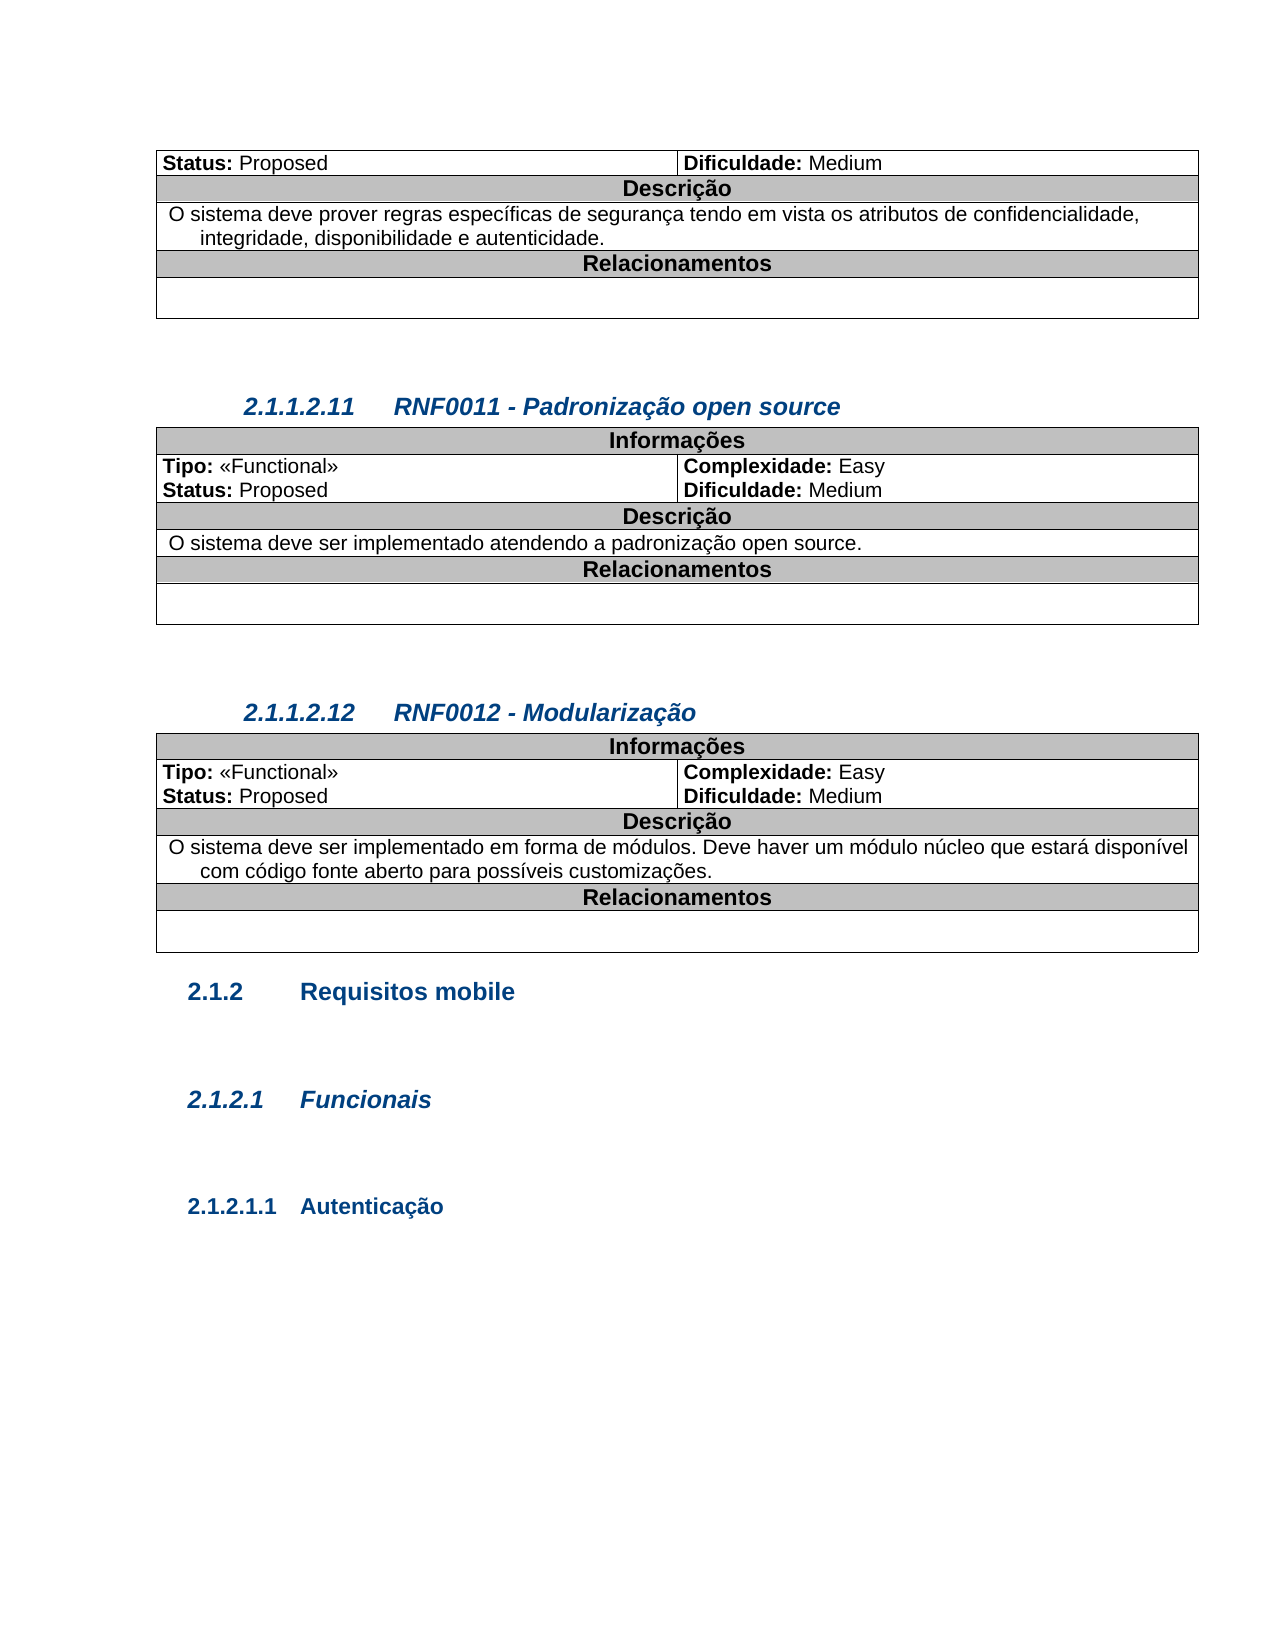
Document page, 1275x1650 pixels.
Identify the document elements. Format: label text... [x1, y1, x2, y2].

table_cell Relacionamentos [157, 251, 1198, 277]
list Autenticação [187, 1193, 1125, 1219]
table_cell Dificuldade: Medium [678, 151, 1198, 174]
table_cell Tipo: «Functional» Status: Proposed [157, 760, 677, 808]
table_cell O sistema deve ser implementado atendendo a padronização open source. [157, 530, 1198, 556]
table_cell Descrição [157, 503, 1198, 529]
table_cell O sistema deve prover regras específicas de segurança tendo em vista os atributos de confidencialidade, integridade, disponibilidade e autenticidade. [157, 203, 1198, 250]
table_cell Relacionamentos [157, 557, 1198, 582]
table_cell [157, 911, 1198, 952]
list RNF0012 - Modularização [244, 697, 1125, 726]
table_cell Tipo: «Functional» Status: Proposed [157, 455, 677, 502]
table_cell O sistema deve ser implementado em forma de módulos. Deve haver um módulo núcleo que estará disponível com código fonte aberto para possíveis customizações. [157, 836, 1198, 883]
table_cell Descrição [157, 809, 1198, 835]
table_header Informações [157, 428, 1198, 454]
list Funcionais [187, 1085, 1125, 1114]
table_cell [157, 278, 1198, 318]
table_cell Complexidade: Easy Dificuldade: Medium [678, 455, 1198, 502]
table_header Informações [157, 734, 1198, 759]
table_cell Complexidade: Easy Dificuldade: Medium [678, 760, 1198, 808]
list Requisitos mobile [187, 977, 1125, 1006]
table_cell [157, 584, 1198, 624]
table_cell Status: Proposed [157, 151, 677, 174]
table_cell Descrição [157, 176, 1198, 201]
table_cell Relacionamentos [157, 884, 1198, 910]
list RNF0011 - Padronização open source [244, 392, 1125, 421]
